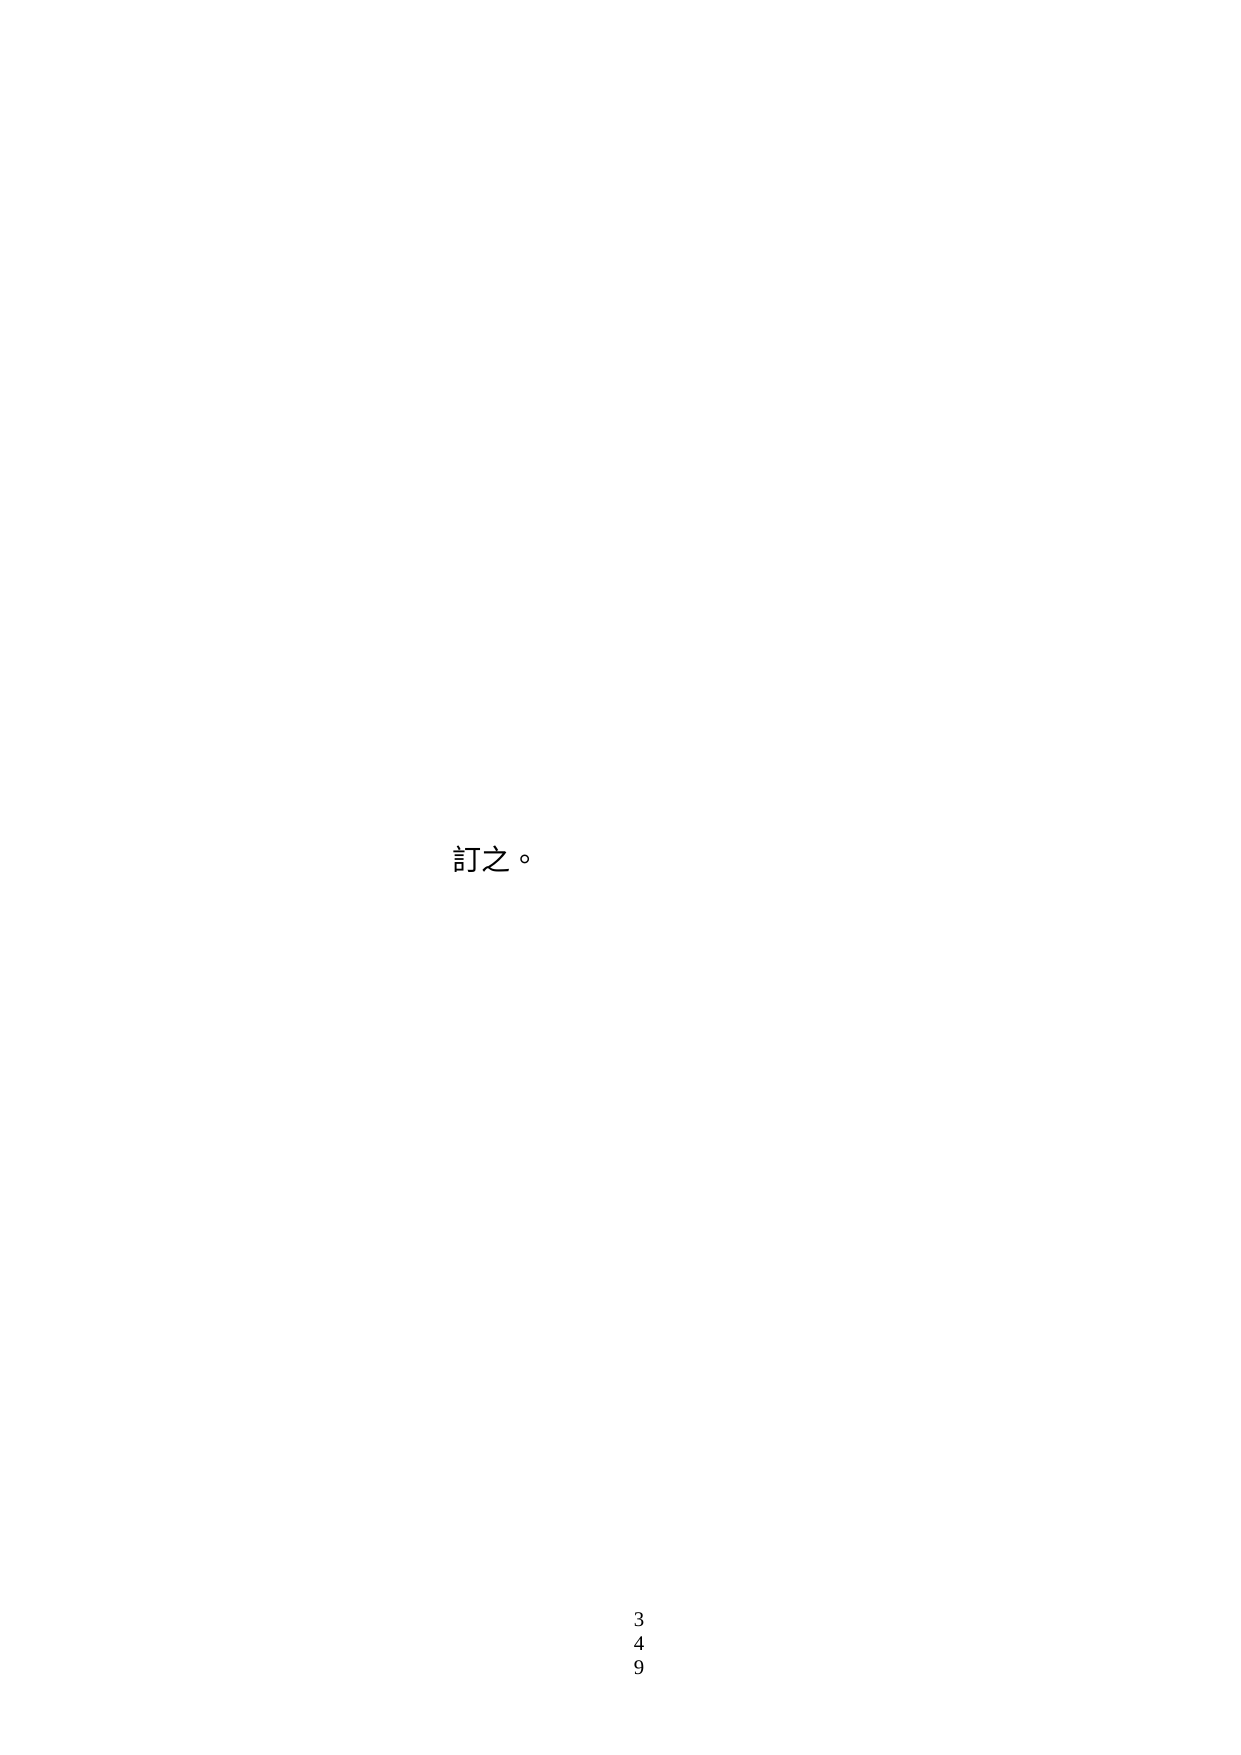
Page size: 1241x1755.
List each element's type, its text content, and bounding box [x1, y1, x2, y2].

text 訂之。 [452, 816, 1106, 879]
